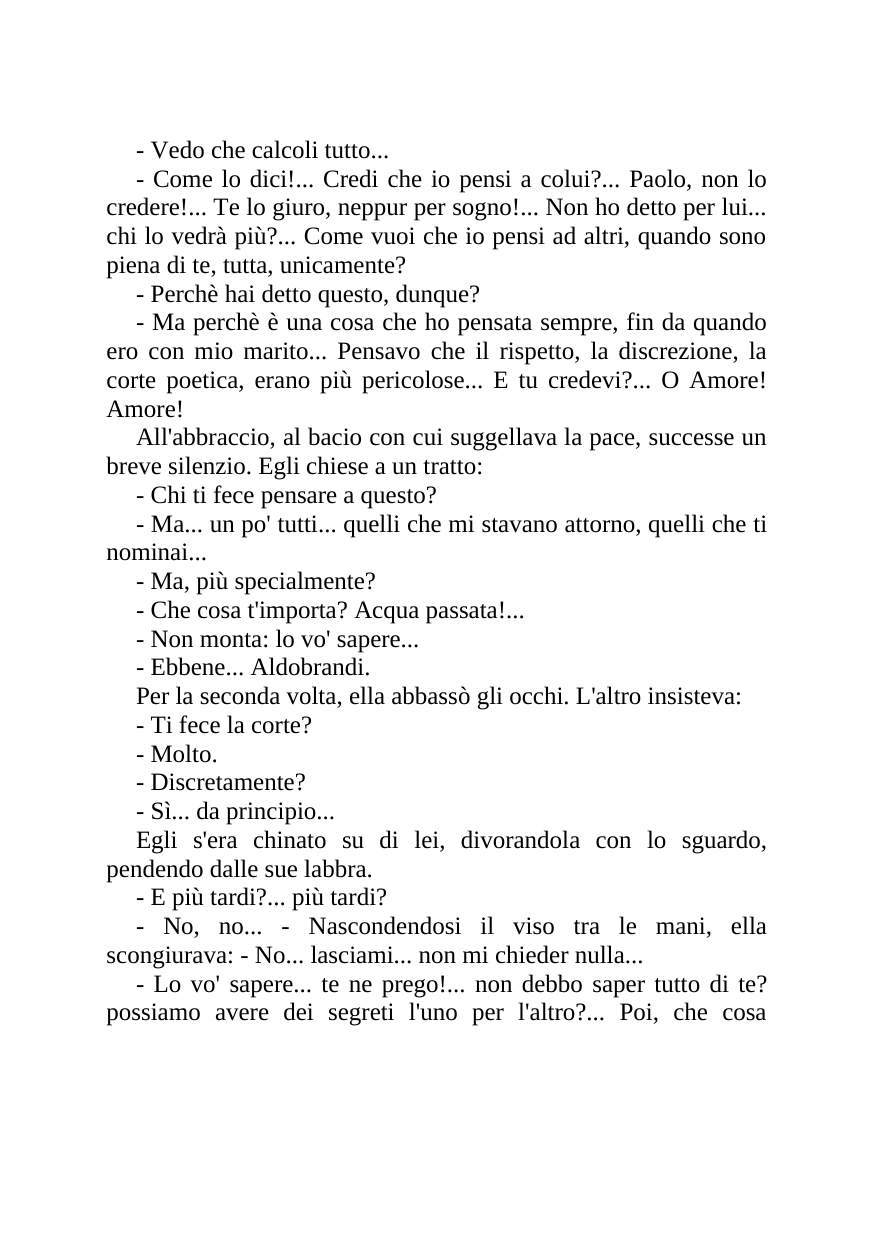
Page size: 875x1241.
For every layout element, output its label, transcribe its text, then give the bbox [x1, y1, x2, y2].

text - E più tardi?... più tardi? [106, 882, 768, 911]
text - Sì... da principio... [106, 796, 768, 825]
text - Ti fece la corte? [106, 710, 768, 739]
text - Lo vo' sapere... te ne prego!... non debbo saper tutto di te? possiamo avere dei segreti l'uno per l'altro?... Poi, che cosa [106, 969, 768, 1026]
text - Chi ti fece pensare a questo? [106, 480, 768, 509]
text - Discretamente? [106, 767, 768, 796]
text All'abbraccio, al bacio con cui suggellava la pace, successe un breve silenzio. Egli chiese a un tratto: [106, 422, 768, 480]
text - Come lo dici!... Credi che io pensi a colui?... Paolo, non lo credere!... Te lo giuro, neppur per sogno!... Non ho detto per lui... chi lo vedrà più?... Come vuoi che io pensi ad altri, quando sono piena di te, tutta, unicamente? [106, 164, 768, 279]
text - Ma, più specialmente? [106, 566, 768, 595]
text Per la seconda volta, ella abbassò gli occhi. L'altro insisteva: [106, 681, 768, 710]
text Egli s'era chinato su di lei, divorandola con lo sguardo, pendendo dalle sue labbra. [106, 825, 768, 882]
text - Ma... un po' tutti... quelli che mi stavano attorno, quelli che ti nominai... [106, 509, 768, 566]
text - No, no... - Nascondendosi il viso tra le mani, ella scongiurava: - No... lasciami... non mi chieder nulla... [106, 911, 768, 969]
text - Ma perchè è una cosa che ho pensata sempre, fin da quando ero con mio marito... Pensavo che il rispetto, la discrezione, la corte poetica, erano più pericolose... E tu credevi?... O Amore! Amore! [106, 307, 768, 422]
text - Ebbene... Aldobrandi. [106, 652, 768, 681]
text - Perchè hai detto questo, dunque? [106, 279, 768, 307]
text - Vedo che calcoli tutto... [106, 135, 768, 164]
text - Molto. [106, 739, 768, 767]
text - Non monta: lo vo' sapere... [106, 624, 768, 652]
text - Che cosa t'importa? Acqua passata!... [106, 595, 768, 624]
